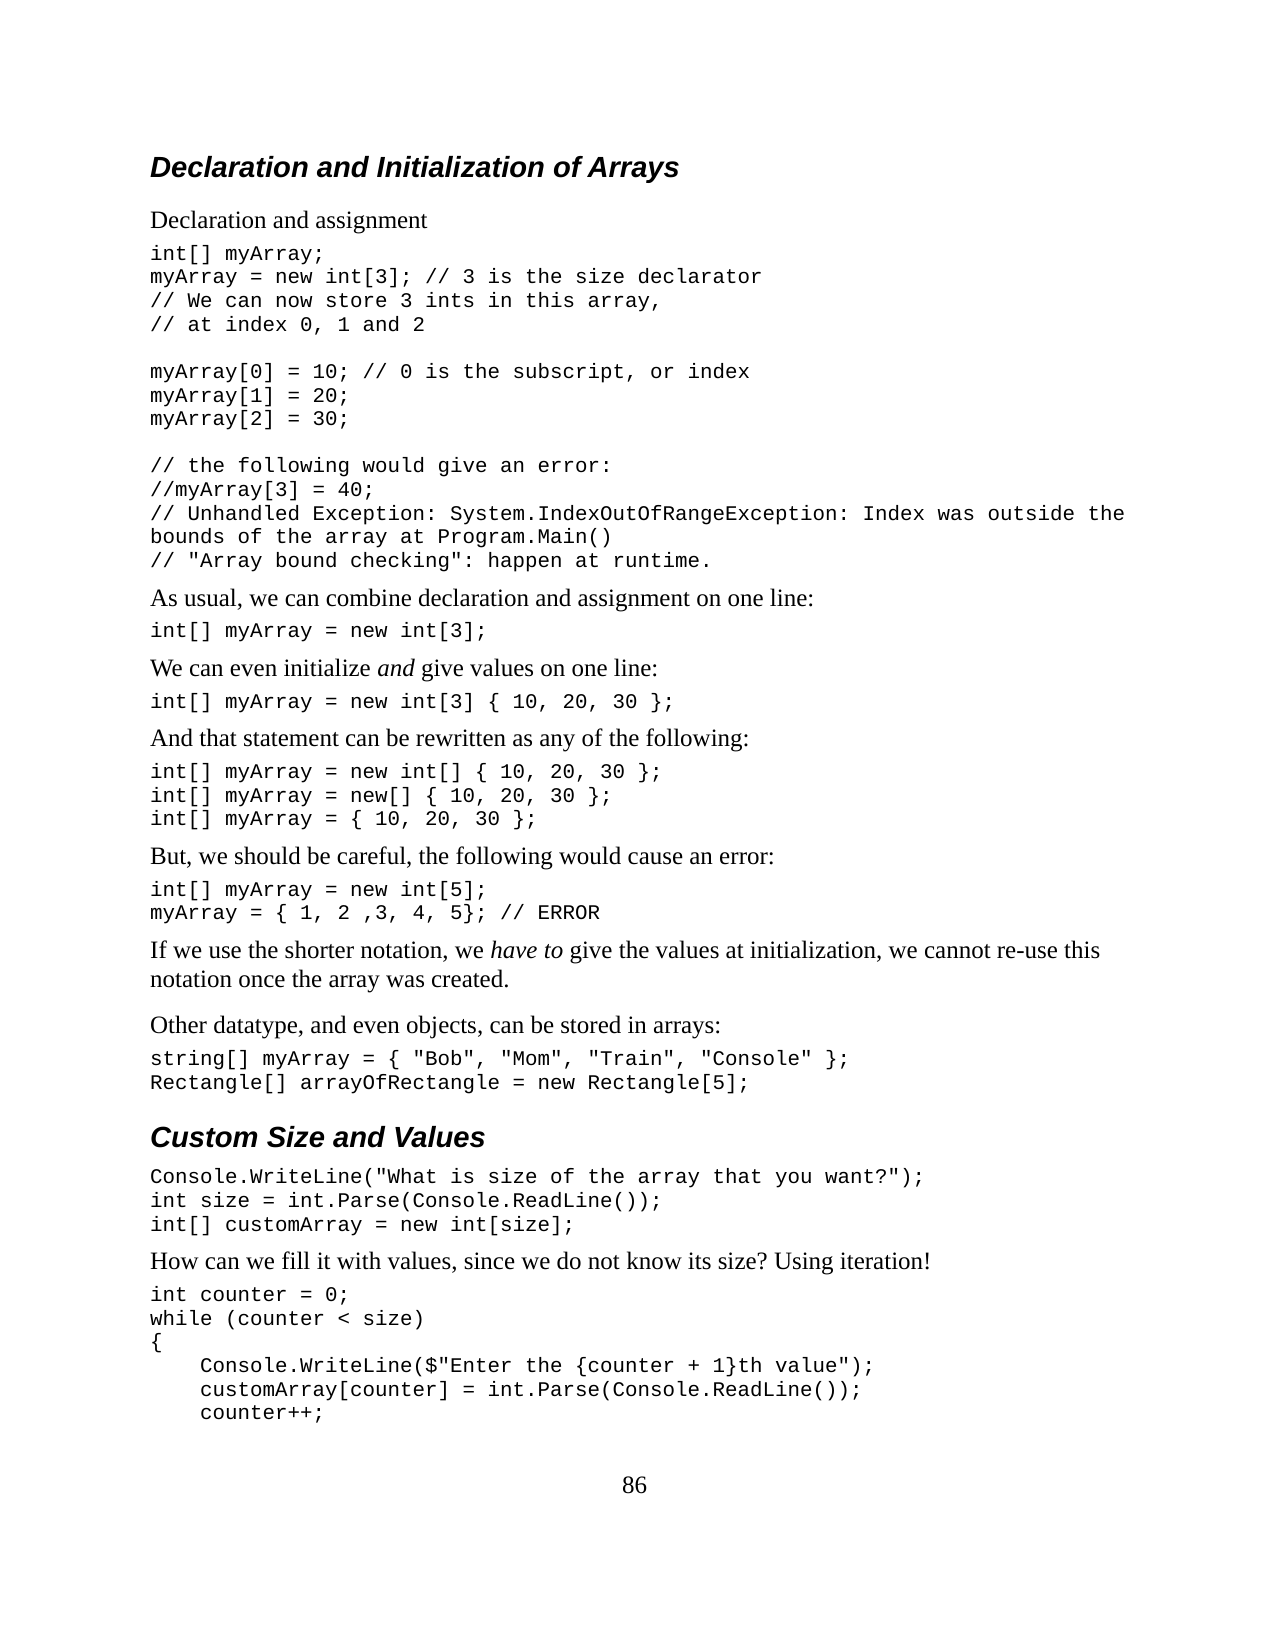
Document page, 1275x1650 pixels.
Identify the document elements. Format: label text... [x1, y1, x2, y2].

text Rectangle[] arrayOfRectangle = new Rectangle[5]; [150, 1072, 1125, 1095]
text How can we fill it with values, since we do not know its size? Using iteration! [150, 1246, 1125, 1275]
text As usual, we can combine declaration and assignment on one line: [150, 583, 1125, 611]
text int size = int.Parse(Console.ReadLine()); [150, 1190, 1125, 1214]
text int counter = 0; [150, 1284, 1125, 1308]
text Declaration and assignment [150, 205, 1125, 234]
text { [150, 1331, 1125, 1355]
text If we use the shorter notation, we have to give the values at initialization, we cannot re-use this notation once the array was created. [150, 935, 1125, 992]
text while (counter < size) [150, 1308, 1125, 1331]
text myArray[0] = 10; // 0 is the subscript, or index [150, 361, 1125, 384]
text // We can now store 3 ints in this array, [150, 290, 1125, 314]
text int[] myArray = new int[] { 10, 20, 30 }; [150, 761, 1125, 785]
text // at index 0, 1 and 2 [150, 314, 1125, 337]
text We can even initialize and give values on one line: [150, 653, 1125, 682]
text myArray = { 1, 2 ,3, 4, 5}; // ERROR [150, 902, 1125, 926]
text Console.WriteLine($"Enter the {counter + 1}th value"); [150, 1355, 1125, 1378]
text int[] myArray; [150, 243, 1125, 266]
text int[] myArray = { 10, 20, 30 }; [150, 808, 1125, 832]
subtitle Declaration and Initialization of Arrays [150, 150, 1125, 183]
text int[] myArray = new[] { 10, 20, 30 }; [150, 785, 1125, 808]
text customArray[counter] = int.Parse(Console.ReadLine()); [150, 1378, 1125, 1402]
text int[] customArray = new int[size]; [150, 1214, 1125, 1237]
text // the following would give an error: [150, 456, 1125, 479]
text int[] myArray = new int[5]; [150, 879, 1125, 902]
text counter++; [150, 1402, 1125, 1426]
text myArray[1] = 20; [150, 384, 1125, 408]
text // Unhandled Exception: System.IndexOutOfRangeException: Index was outside the bounds of the array at Program.Main() [150, 503, 1125, 550]
text //myArray[3] = 40; [150, 479, 1125, 503]
text myArray = new int[3]; // 3 is the size declarator [150, 266, 1125, 290]
text string[] myArray = { "Bob", "Mom", "Train", "Console" }; [150, 1048, 1125, 1072]
text And that statement can be rewritten as any of the following: [150, 723, 1125, 752]
text int[] myArray = new int[3] { 10, 20, 30 }; [150, 691, 1125, 714]
text // "Array bound checking": happen at runtime. [150, 550, 1125, 574]
text Other datatype, and even objects, can be stored in arrays: [150, 1010, 1125, 1039]
text Console.WriteLine("What is size of the array that you want?"); [150, 1166, 1125, 1190]
subtitle Custom Size and Values [150, 1120, 1125, 1154]
text myArray[2] = 30; [150, 408, 1125, 432]
text int[] myArray = new int[3]; [150, 620, 1125, 644]
text But, we should be careful, the following would cause an error: [150, 841, 1125, 870]
